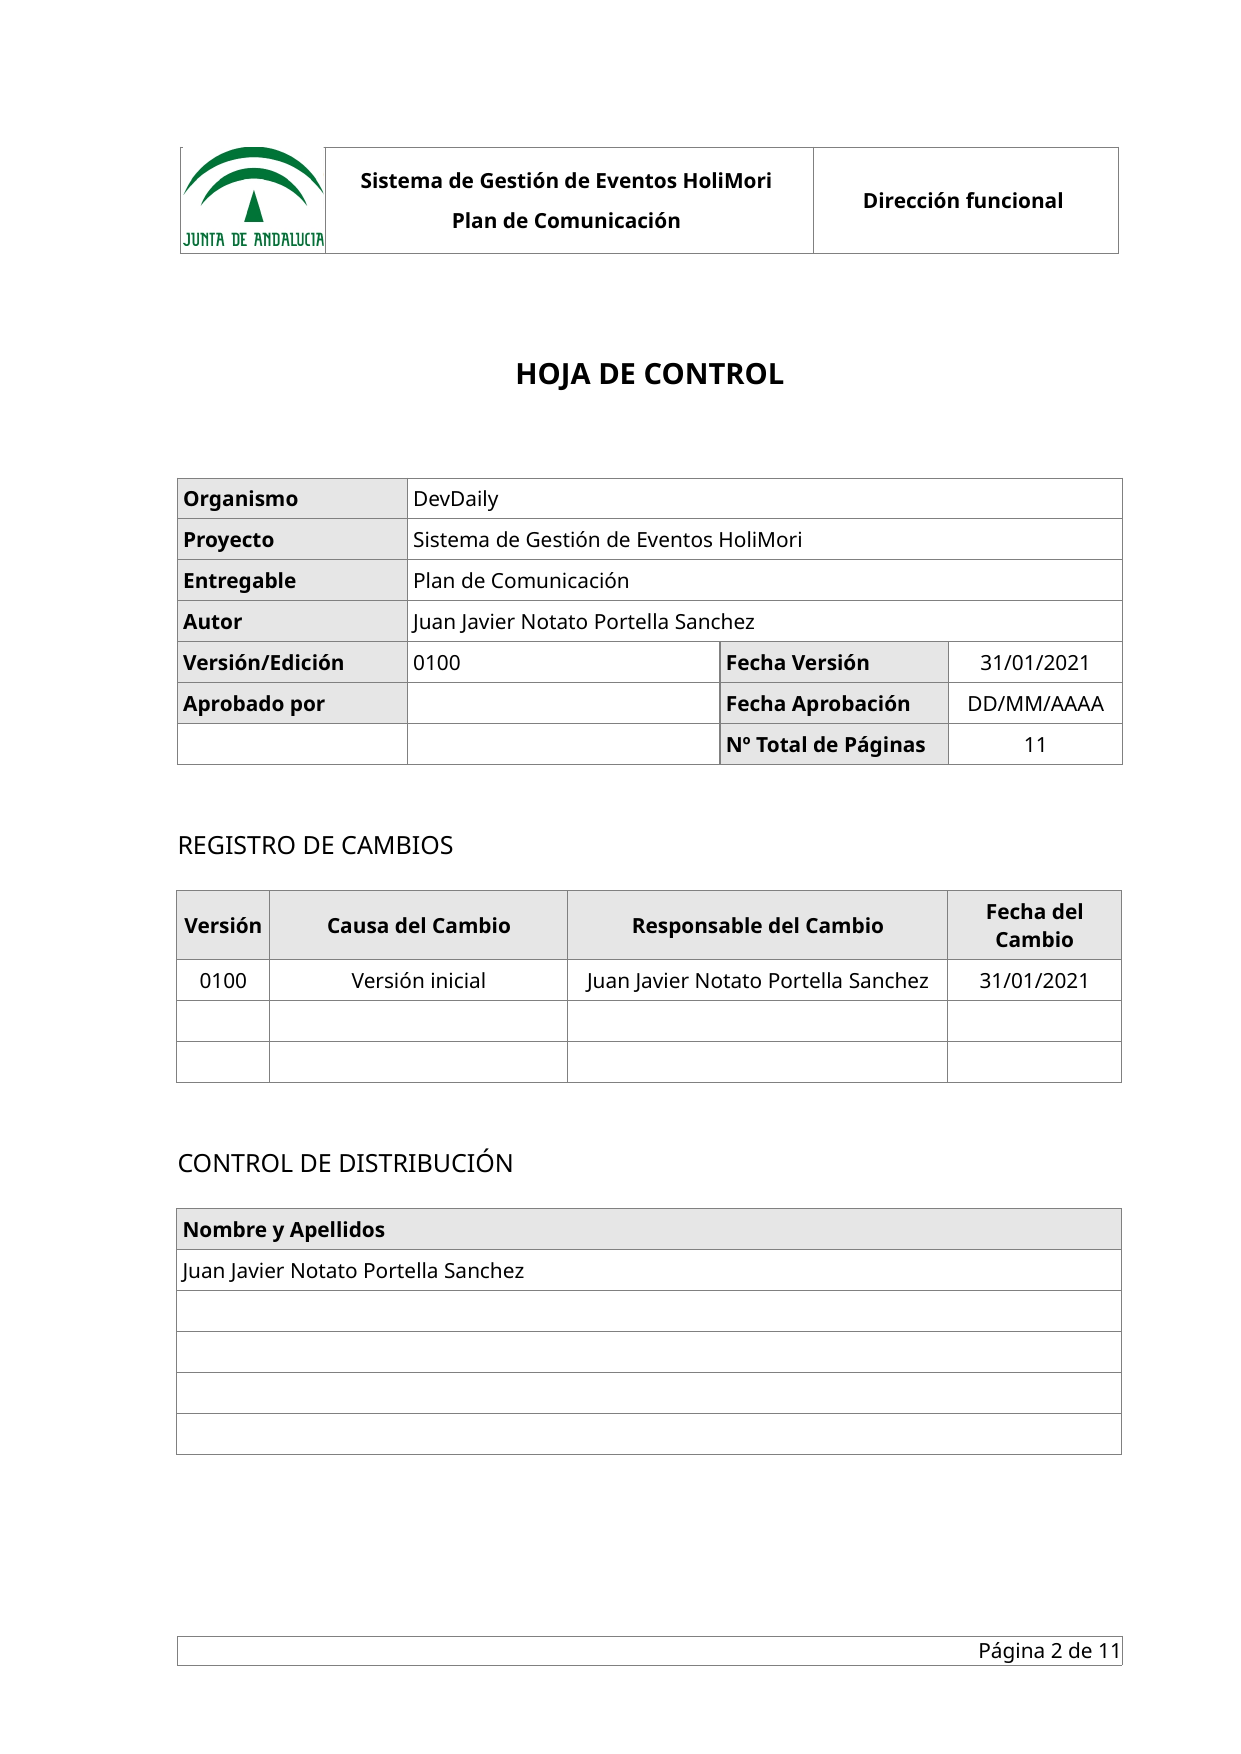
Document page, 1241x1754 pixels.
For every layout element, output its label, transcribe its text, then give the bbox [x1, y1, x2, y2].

table_cell Sistema de Gestión de Eventos HoliMori [408, 519, 1122, 559]
table_header Nombre y Apellidos [177, 1209, 1121, 1249]
table_cell 31/01/2021 [948, 960, 1121, 1000]
table_cell [177, 1332, 1121, 1372]
table_cell Fecha Versión [721, 642, 948, 682]
table_cell [408, 724, 719, 764]
table_cell Entregable [178, 560, 407, 600]
table_cell Aprobado por [178, 683, 407, 723]
table_header Organismo [178, 479, 407, 518]
text HOJA DE CONTROL [177, 353, 1122, 393]
table_cell Nº Total de Páginas [721, 724, 948, 764]
table_cell Fecha Aprobación [721, 683, 948, 723]
table_cell [568, 1042, 947, 1082]
table_cell 11 [949, 724, 1122, 764]
table_cell [177, 1042, 269, 1082]
table_cell 31/01/2021 [949, 642, 1122, 682]
table_header Responsable del Cambio [568, 891, 947, 959]
table_cell [178, 724, 407, 764]
table_cell 0100 [408, 642, 719, 682]
table_cell [948, 1042, 1121, 1082]
table_cell [568, 1001, 947, 1041]
table_cell [177, 1414, 1121, 1454]
table_cell 0100 [177, 960, 269, 1000]
table_cell Proyecto [178, 519, 407, 559]
table_cell Versión/Edición [178, 642, 407, 682]
table_cell [270, 1042, 567, 1082]
table_cell Versión inicial [270, 960, 567, 1000]
table_cell Juan Javier Notato Portella Sanchez [408, 601, 1122, 641]
text REGISTRO DE CAMBIOS [177, 827, 1122, 862]
table_cell [177, 1001, 269, 1041]
table_header DevDaily [408, 479, 1122, 518]
table_cell Juan Javier Notato Portella Sanchez [177, 1250, 1121, 1290]
text CONTROL DE DISTRIBUCIÓN [177, 1146, 1122, 1180]
table_header Versión [177, 891, 269, 959]
table_cell Plan de Comunicación [408, 560, 1122, 600]
table_cell [270, 1001, 567, 1041]
table_cell [408, 683, 719, 723]
table_header Causa del Cambio [270, 891, 567, 959]
table_cell [177, 1373, 1121, 1413]
table_cell Autor [178, 601, 407, 641]
table_cell [177, 1291, 1121, 1331]
table_cell [948, 1001, 1121, 1041]
table_cell DD/MM/AAAA [949, 683, 1122, 723]
table_header Fecha del Cambio [948, 891, 1121, 959]
table_cell Juan Javier Notato Portella Sanchez [568, 960, 947, 1000]
